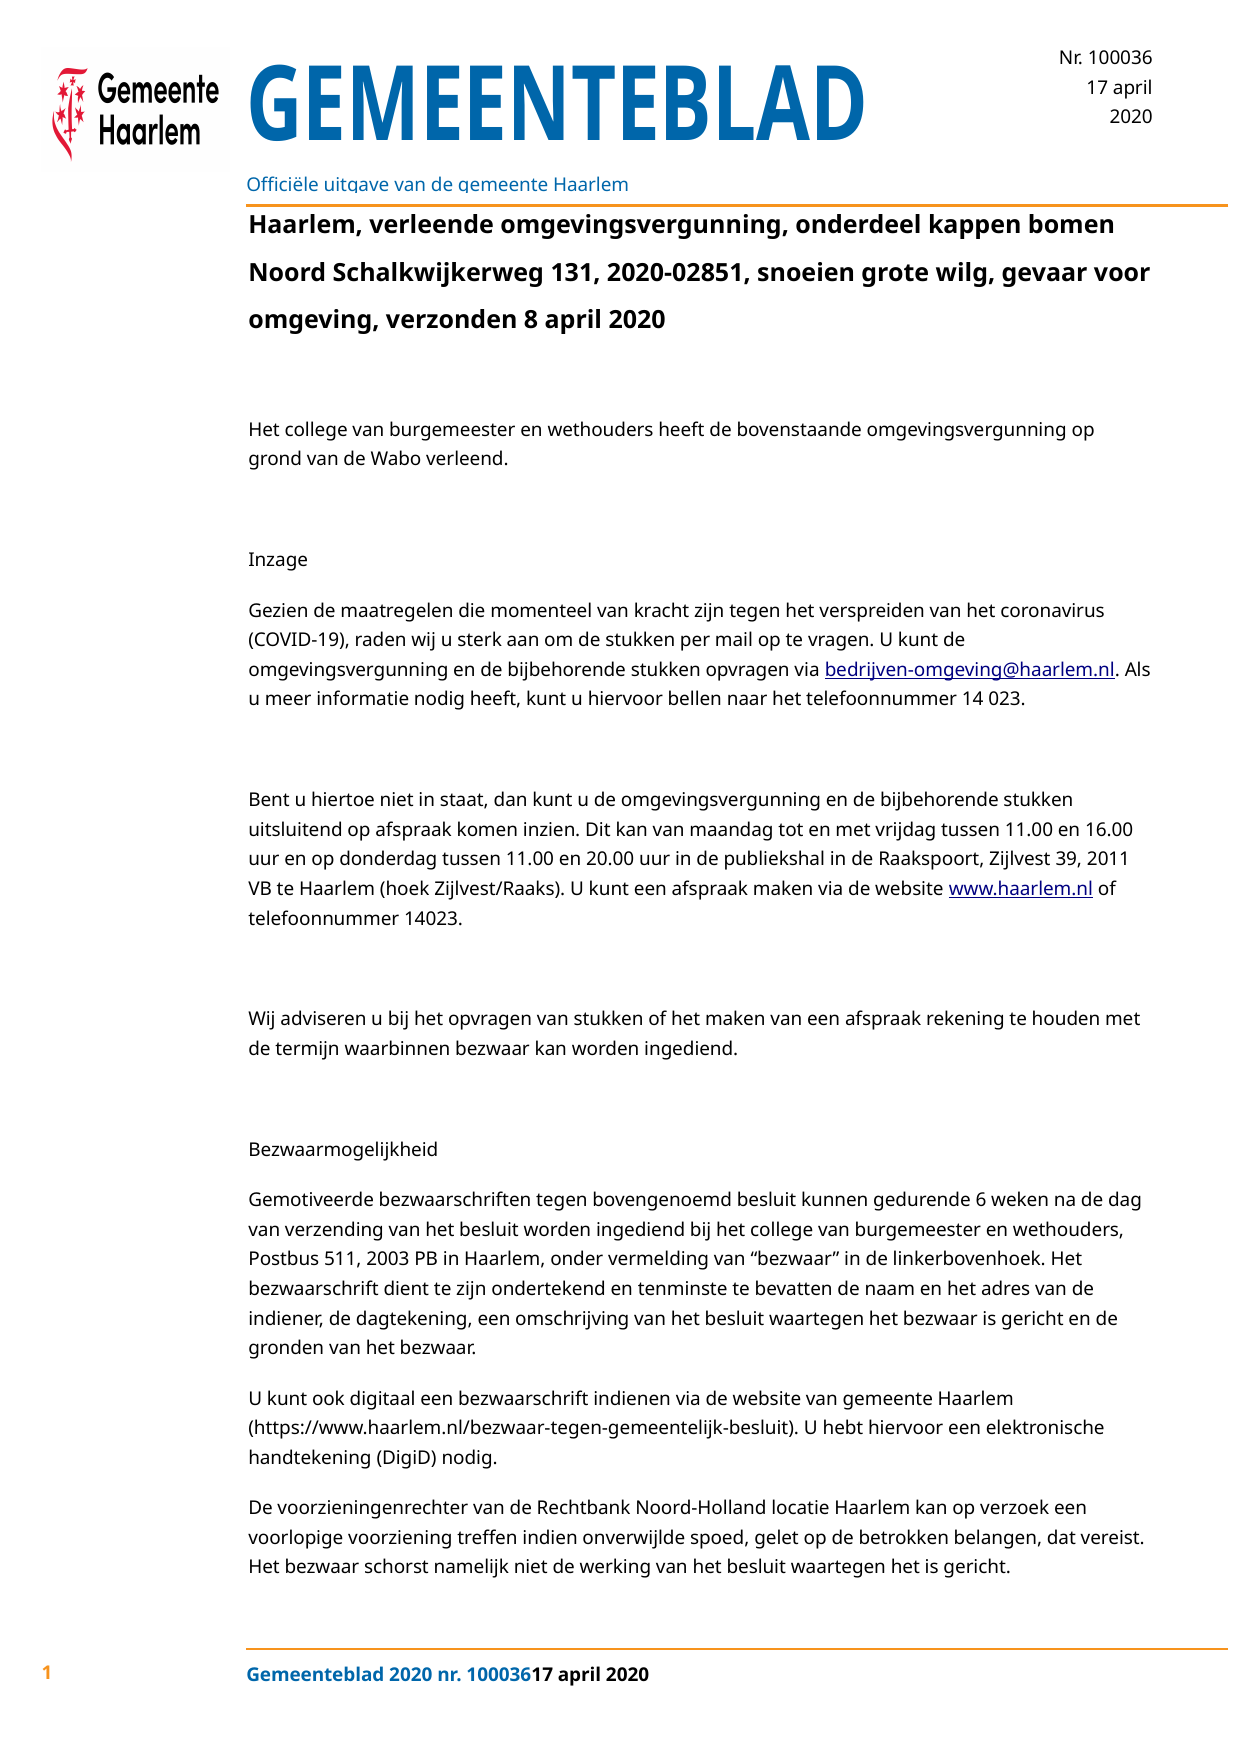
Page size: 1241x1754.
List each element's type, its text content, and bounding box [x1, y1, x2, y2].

picture [41, 47, 231, 172]
text U kunt ook digitaal een bezwaarschrift indienen via de website van gemeente Haarlem (https://www.haarlem.nl/bezwaar-tegen-gemeentelijk-besluit). U hebt hiervoor een elektronische handtekening (DigiD) nodig. [248, 1385, 1152, 1469]
text Haarlem, verleende omgevingsvergunning, onderdeel kappen bomen Noord Schalkwijkerweg 131, 2020-02851, snoeien grote wilg, gevaar voor omgeving, verzonden 8 april 2020 [248, 207, 1152, 336]
text Gezien de maatregelen die momenteel van kracht zijn tegen het verspreiden van het coronavirus (COVID-19), raden wij u sterk aan om de stukken per mail op te vragen. U kunt de omgevingsvergunning en de bijbehorende stukken opvragen via bedrijven-omgeving@haarlem.nl. Als u meer informatie nodig heeft, kunt u hiervoor bellen naar het telefoonnummer 14 023. [248, 597, 1152, 711]
text Het college van burgemeester en wethouders heeft de bovenstaande omgevingsvergunning op grond van de Wabo verleend. [248, 416, 1152, 471]
text Inzage [248, 546, 1152, 572]
text Gemotiveerde bezwaarschriften tegen bovengenoemd besluit kunnen gedurende 6 weken na de dag van verzending van het besluit worden ingediend bij het college van burgemeester en wethouders, Postbus 511, 2003 PB in Haarlem, onder vermelding van “bezwaar” in de linkerbovenhoek. Het bezwaarschrift dient te zijn ondertekend en tenminste te bevatten de naam en het adres van de indiener, de dagtekening, een omschrijving van het besluit waartegen het bezwaar is gericht en de gronden van het bezwaar. [248, 1186, 1152, 1360]
text De voorzieningenrechter van de Rechtbank Noord-Holland locatie Haarlem kan op verzoek een voorlopige voorziening treffen indien onverwijlde spoed, gelet op de betrokken belangen, dat vereist. Het bezwaar schorst namelijk niet de werking van het besluit waartegen het is gericht. [248, 1494, 1152, 1579]
text Bent u hiertoe niet in staat, dan kunt u de omgevingsvergunning en de bijbehorende stukken uitsluitend op afspraak komen inzien. Dit kan van maandag tot en met vrijdag tussen 11.00 en 16.00 uur en op donderdag tussen 11.00 en 20.00 uur in de publiekshal in de Raakspoort, Zijlvest 39, 2011 VB te Haarlem (hoek Zijlvest/Raaks). U kunt een afspraak maken via de website www.haarlem.nl of telefoonnummer 14023. [248, 786, 1152, 930]
text Bezwaarmogelijkheid [248, 1136, 1152, 1162]
text Wij adviseren u bij het opvragen van stukken of het maken van een afspraak rekening te houden met de termijn waarbinnen bezwaar kan worden ingediend. [248, 1006, 1152, 1061]
